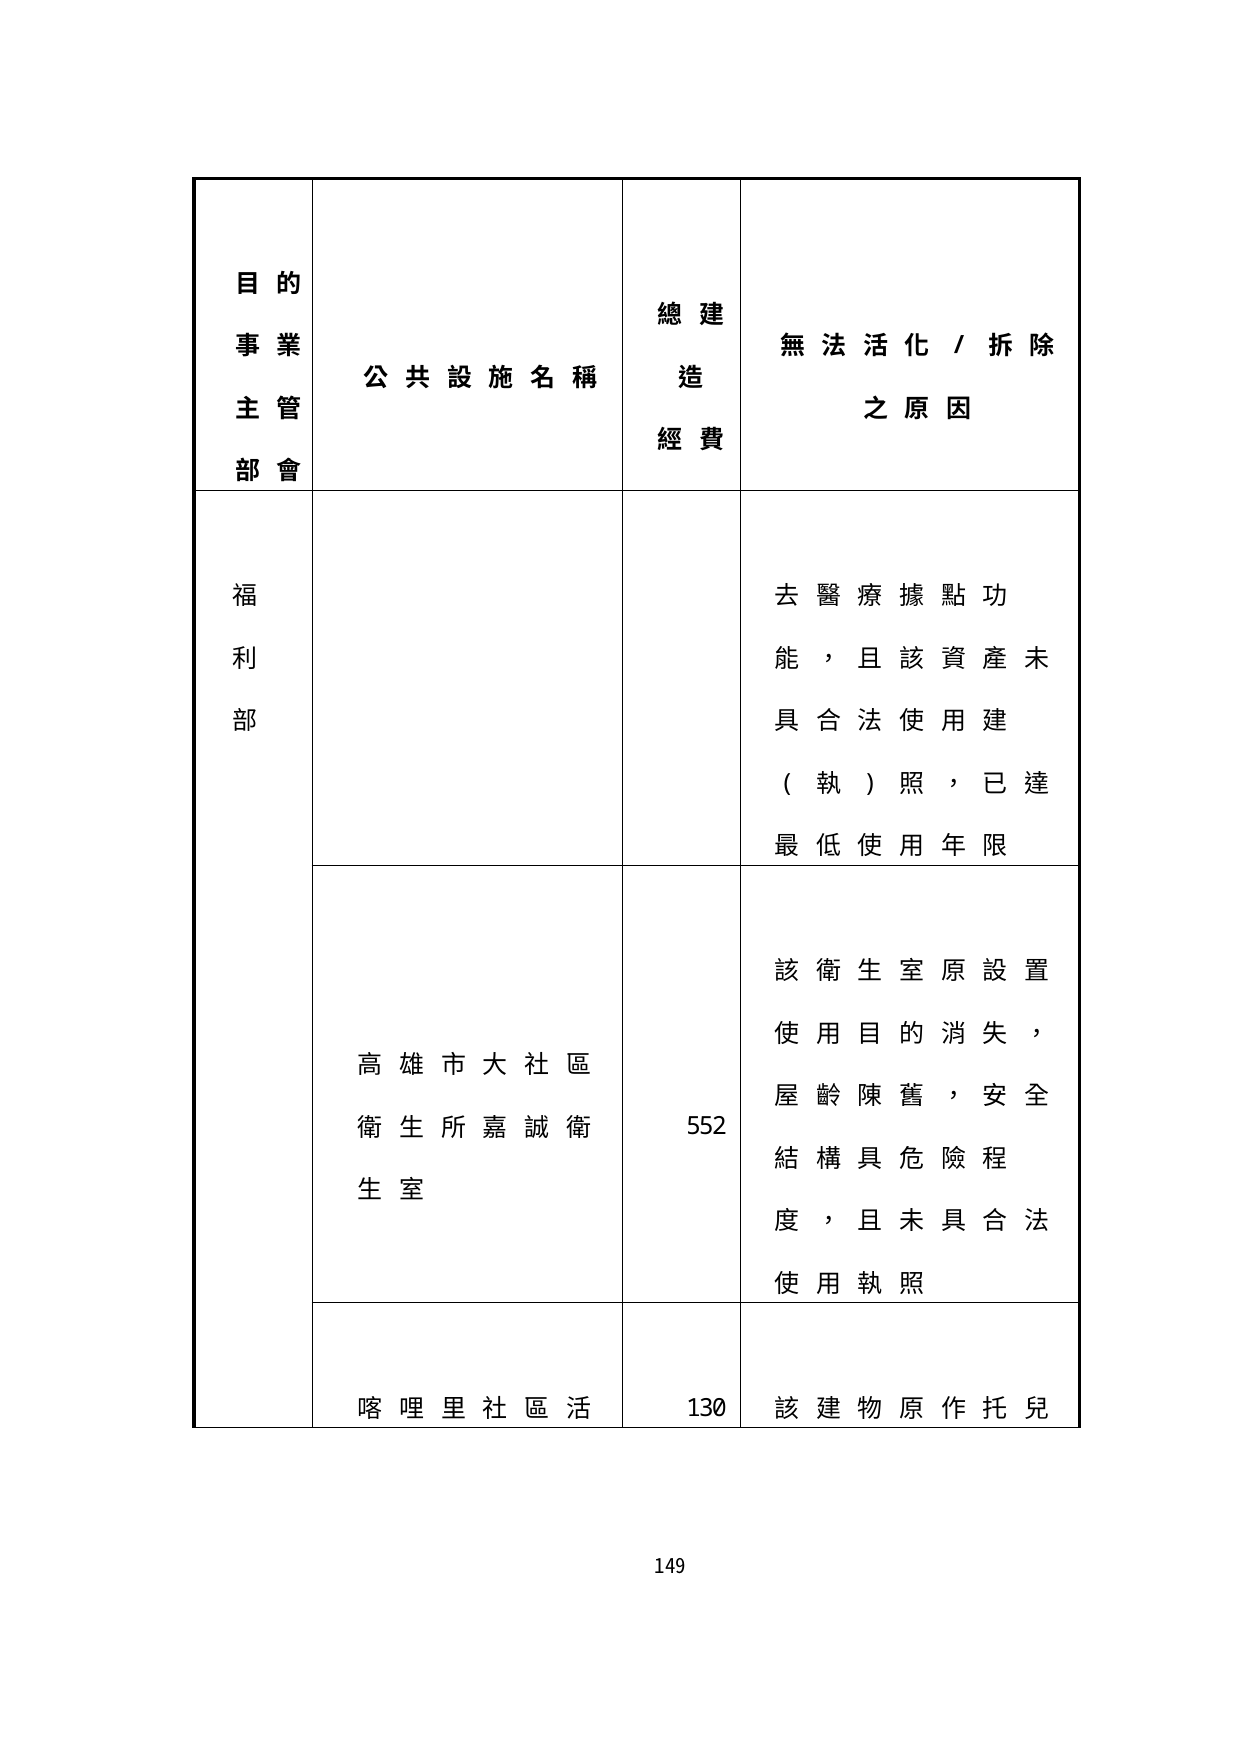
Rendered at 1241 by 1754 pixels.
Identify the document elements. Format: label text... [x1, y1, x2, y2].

table_cell 高雄市大社區衛生所嘉誠衛生室 [313, 866, 622, 1302]
table_cell 該建物原作托兒 [741, 1303, 1078, 1427]
table_header 無法活化/拆除之原因 [741, 180, 1078, 490]
table_cell 去醫療據點功能，且該資產未具合法使用建(執)照，已達最低使用年限 [741, 491, 1078, 865]
table_cell 552 [623, 866, 740, 1302]
table_header 總建造 經費 [623, 180, 740, 490]
table_cell [313, 491, 622, 865]
table_cell 福利部 [196, 491, 312, 1427]
table_cell 該衛生室原設置使用目的消失，屋齡陳舊，安全結構具危險程度，且未具合法使用執照 [741, 866, 1078, 1302]
table_header 目的事業 主管部會 [196, 180, 312, 490]
table_cell [623, 491, 740, 865]
table_cell 喀哩里社區活 [313, 1303, 622, 1427]
table_header 公共設施名稱 [313, 180, 622, 490]
table_cell 130 [623, 1303, 740, 1427]
